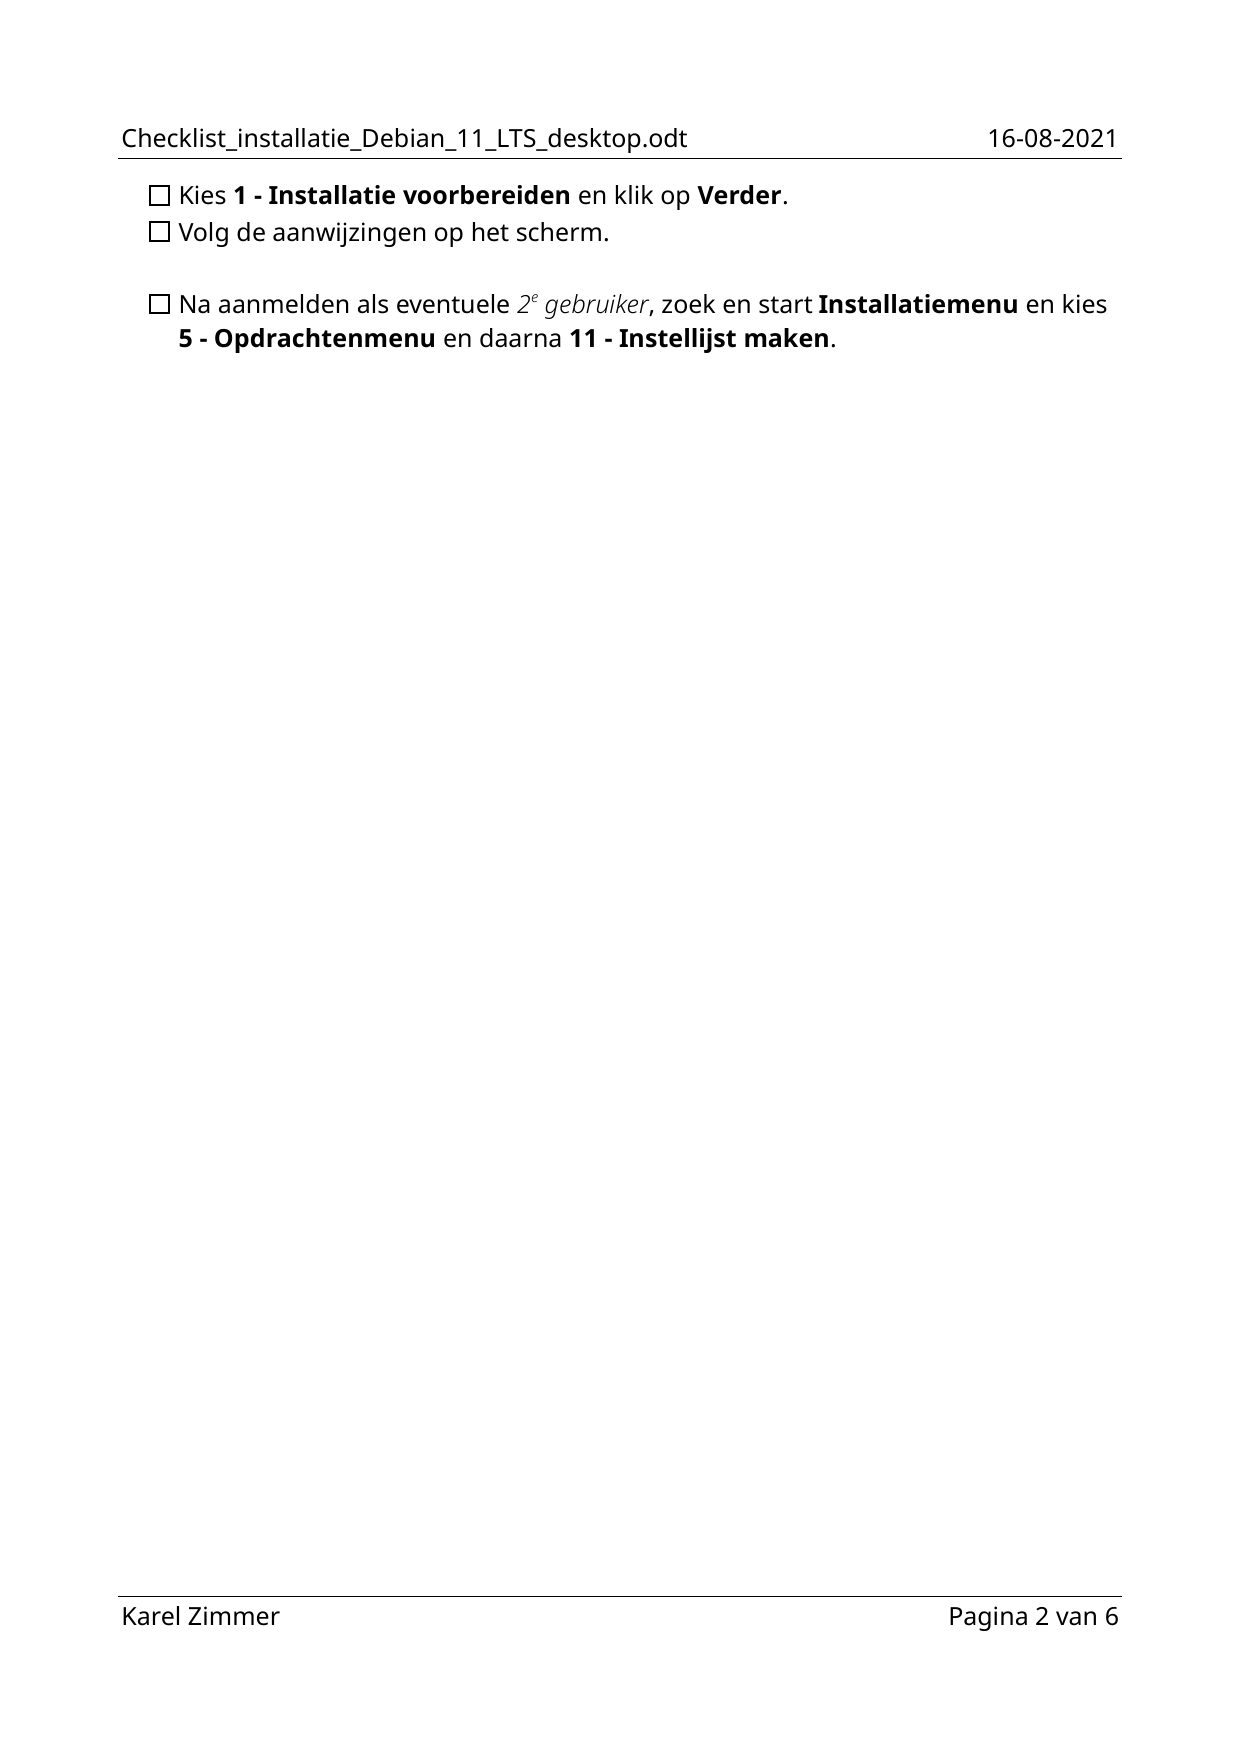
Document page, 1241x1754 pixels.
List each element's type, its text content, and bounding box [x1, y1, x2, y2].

table_cell [141, 250, 177, 286]
table_cell Kies 1 - Installatie voorbereiden en klik op Verder. [177, 177, 1120, 213]
table_cell [141, 286, 177, 356]
table_cell [141, 213, 177, 249]
table_cell Na aanmelden als eventuele 2e gebruiker, zoek en start Installatiemenu en kies 5 - Opdrachtenmenu en daarna 11 - Instellijst maken. [177, 286, 1120, 356]
table_cell [177, 250, 1120, 286]
table_cell [141, 177, 177, 213]
table_cell Volg de aanwijzingen op het scherm. [177, 213, 1120, 249]
